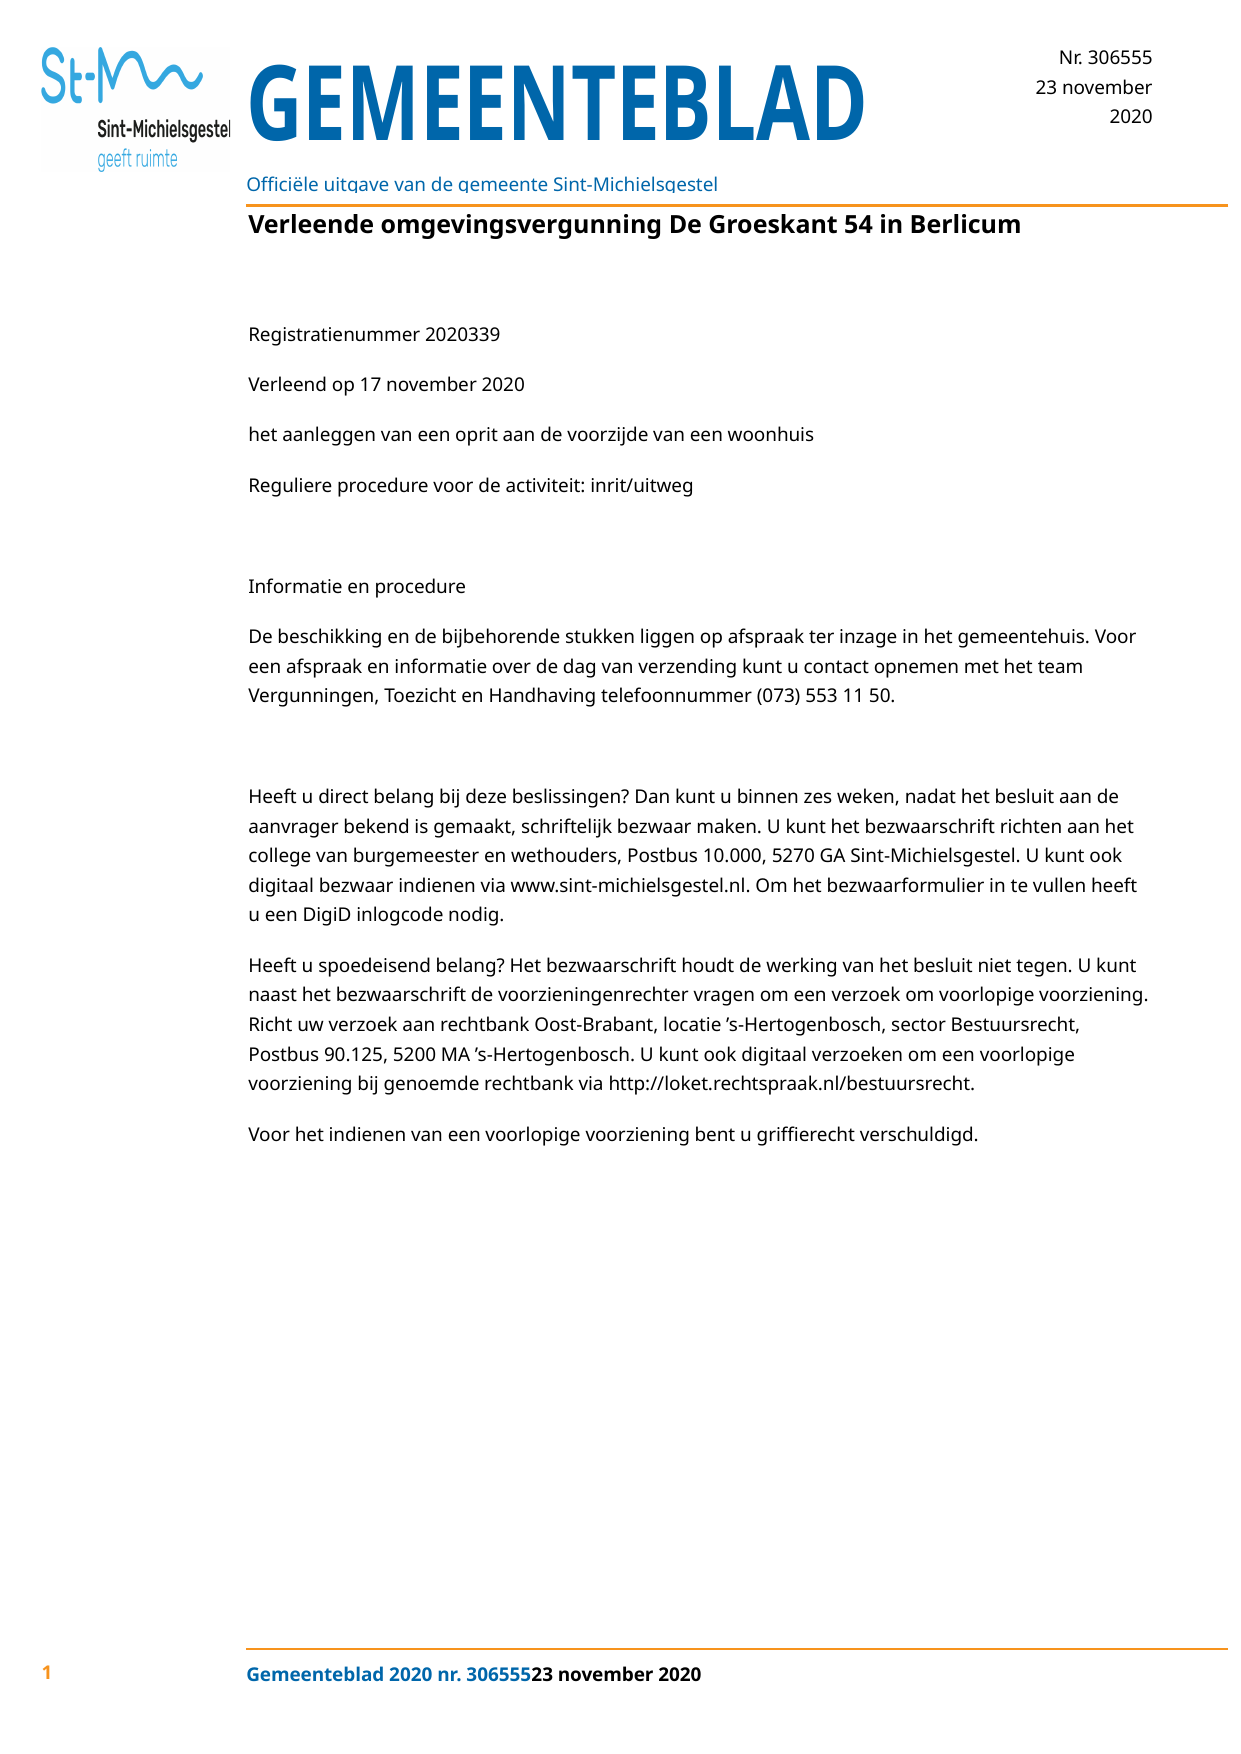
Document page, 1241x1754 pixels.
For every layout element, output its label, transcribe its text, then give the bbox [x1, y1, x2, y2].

text Heeft u spoedeisend belang? Het bezwaarschrift houdt de werking van het besluit niet tegen. U kunt naast het bezwaarschrift de voorzieningenrechter vragen om een verzoek om voorlopige voorziening. Richt uw verzoek aan rechtbank Oost-Brabant, locatie ’s-Hertogenbosch, sector Bestuursrecht, Postbus 90.125, 5200 MA ’s-Hertogenbosch. U kunt ook digitaal verzoeken om een voorlopige voorziening bij genoemde rechtbank via http://loket.rechtspraak.nl/bestuursrecht. [248, 952, 1152, 1096]
text het aanleggen van een oprit aan de voorzijde van een woonhuis [248, 422, 1152, 447]
text Verleend op 17 november 2020 [248, 371, 1152, 397]
text Reguliere procedure voor de activiteit: inrit/uitweg [248, 472, 1152, 498]
text Heeft u direct belang bij deze beslissingen? Dan kunt u binnen zes weken, nadat het besluit aan de aanvrager bekend is gemaakt, schriftelijk bezwaar maken. U kunt het bezwaarschrift richten aan het college van burgemeester en wethouders, Postbus 10.000, 5270 GA Sint-Michielsgestel. U kunt ook digitaal bezwaar indienen via www.sint-michielsgestel.nl. Om het bezwaarformulier in te vullen heeft u een DigiD inlogcode nodig. [248, 783, 1152, 927]
text Voor het indienen van een voorlopige voorziening bent u griffierecht verschuldigd. [248, 1121, 1152, 1146]
picture [41, 47, 231, 172]
text Verleende omgevingsvergunning De Groeskant 54 in Berlicum [248, 207, 1152, 241]
text Registratienummer 2020339 [248, 321, 1152, 346]
text Informatie en procedure [248, 573, 1152, 598]
text De beschikking en de bijbehorende stukken liggen op afspraak ter inzage in het gemeentehuis. Voor een afspraak en informatie over de dag van verzending kunt u contact opnemen met het team Vergunningen, Toezicht en Handhaving telefoonnummer (073) 553 11 50. [248, 623, 1152, 708]
